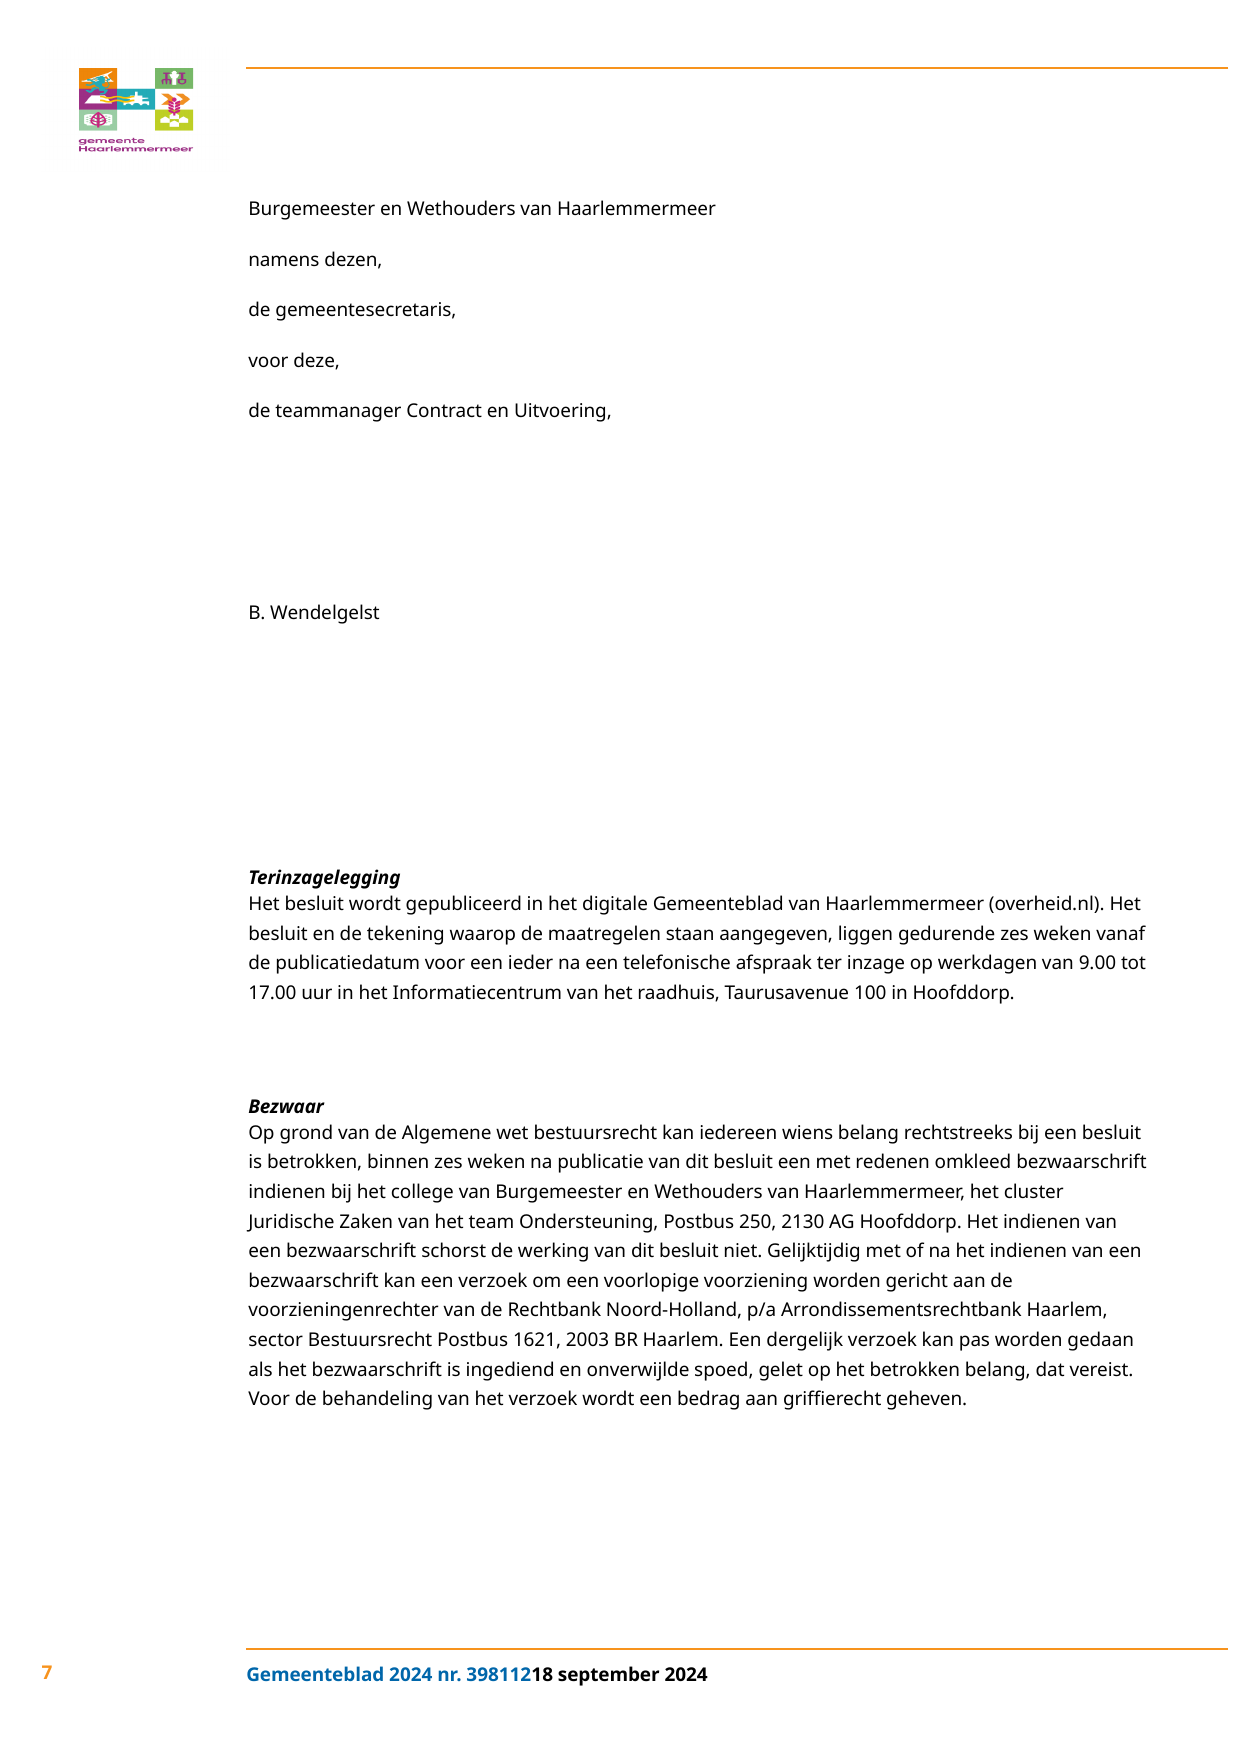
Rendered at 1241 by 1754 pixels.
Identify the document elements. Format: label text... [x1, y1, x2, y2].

text Het besluit wordt gepubliceerd in het digitale Gemeenteblad van Haarlemmermeer (overheid.nl). Het besluit en de tekening waarop de maatregelen staan aangegeven, liggen gedurende zes weken vanaf de publicatiedatum voor een ieder na een telefonische afspraak ter inzage op werkdagen van 9.00 tot 17.00 uur in het Informatiecentrum van het raadhuis, Taurusavenue 100 in Hoofddorp. [248, 890, 1152, 1005]
text namens dezen, [248, 246, 1152, 272]
text B. Wendelgelst [248, 599, 1152, 625]
text Bezwaar [248, 1093, 1152, 1119]
text de teammanager Contract en Uitvoering, [248, 397, 1152, 423]
text de gemeentesecretaris, [248, 296, 1152, 322]
text voor deze, [248, 347, 1152, 373]
text Terinzagelegging [248, 864, 1152, 890]
picture [41, 47, 231, 172]
text Op grond van de Algemene wet bestuursrecht kan iedereen wiens belang rechtstreeks bij een besluit is betrokken, binnen zes weken na publicatie van dit besluit een met redenen omkleed bezwaarschrift indienen bij het college van Burgemeester en Wethouders van Haarlemmermeer, het cluster Juridische Zaken van het team Ondersteuning, Postbus 250, 2130 AG Hoofddorp. Het indienen van een bezwaarschrift schorst de werking van dit besluit niet. Gelijktijdig met of na het indienen van een bezwaarschrift kan een verzoek om een voorlopige voorziening worden gericht aan de voorzieningenrechter van de Rechtbank Noord-Holland, p/a Arrondissementsrechtbank Haarlem, sector Bestuursrecht Postbus 1621, 2003 BR Haarlem. Een dergelijk verzoek kan pas worden gedaan als het bezwaarschrift is ingediend en onverwijlde spoed, gelet op het betrokken belang, dat vereist. Voor de behandeling van het verzoek wordt een bedrag aan griffierecht geheven. [248, 1119, 1152, 1411]
text Burgemeester en Wethouders van Haarlemmermeer [248, 196, 1152, 221]
